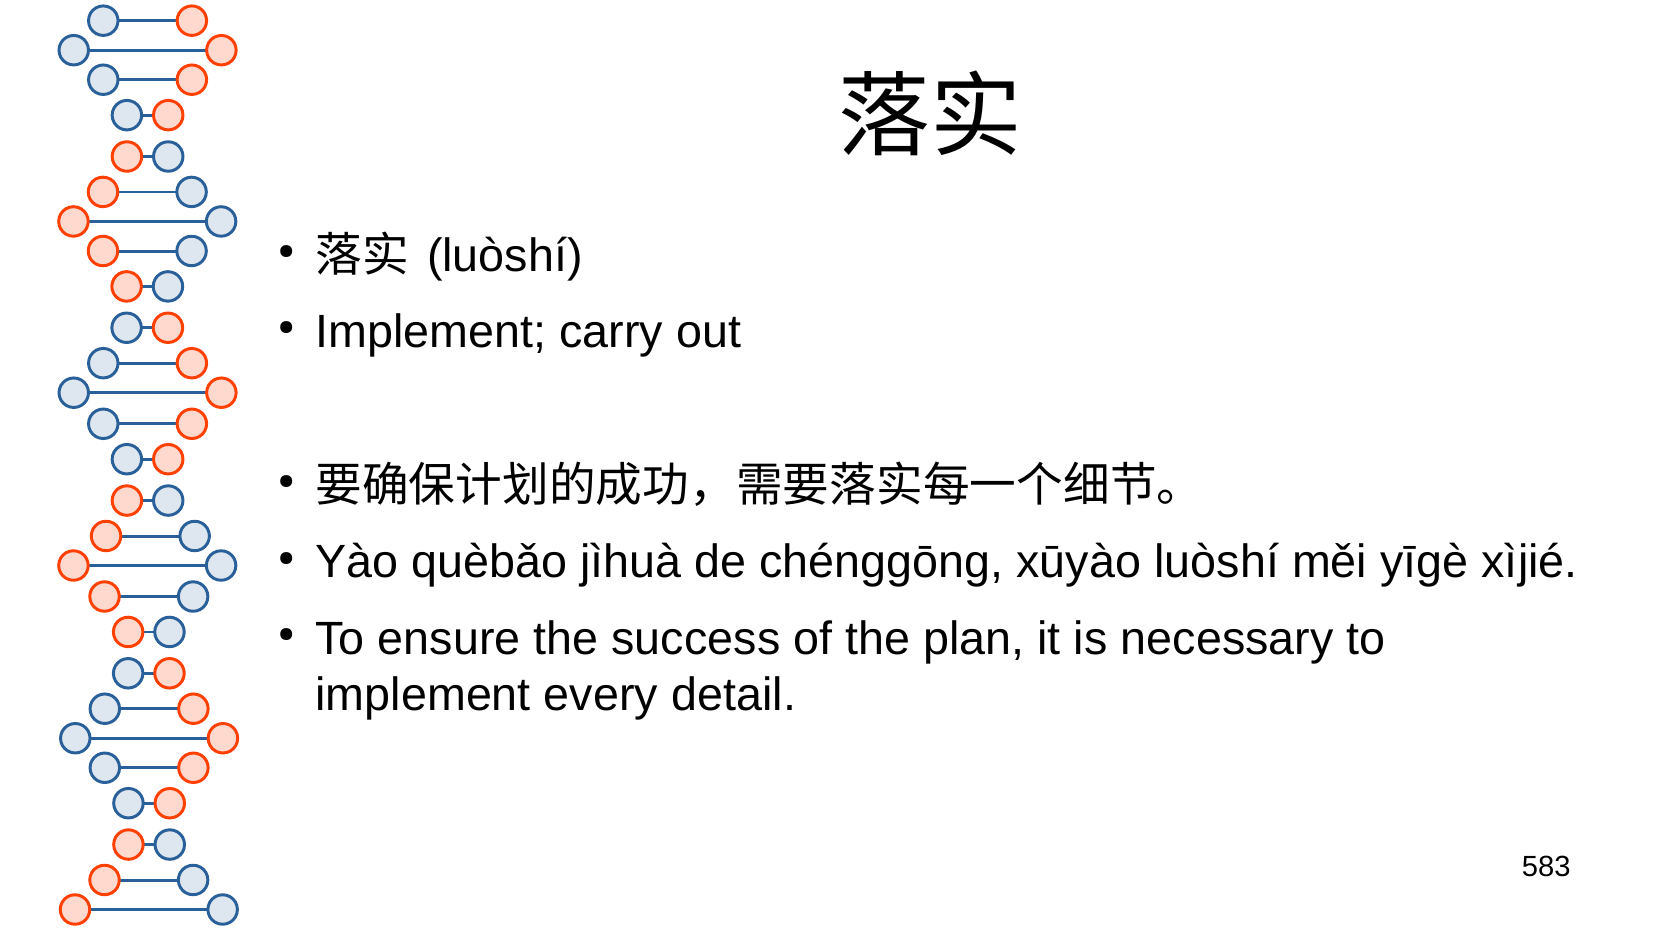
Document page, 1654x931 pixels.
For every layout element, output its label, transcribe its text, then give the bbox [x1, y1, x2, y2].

title 落实 [265, 35, 1595, 189]
list 落实 (luòshí) Implement; carry out 要确保计划的成功，需要落实每一个细节。 Yào quèbǎo jìhuà de chénggōng, xūyào luòshí měi yīgè xìjié. To ensure the success of the plan, it is necessary to implement every detail. [265, 224, 1595, 764]
